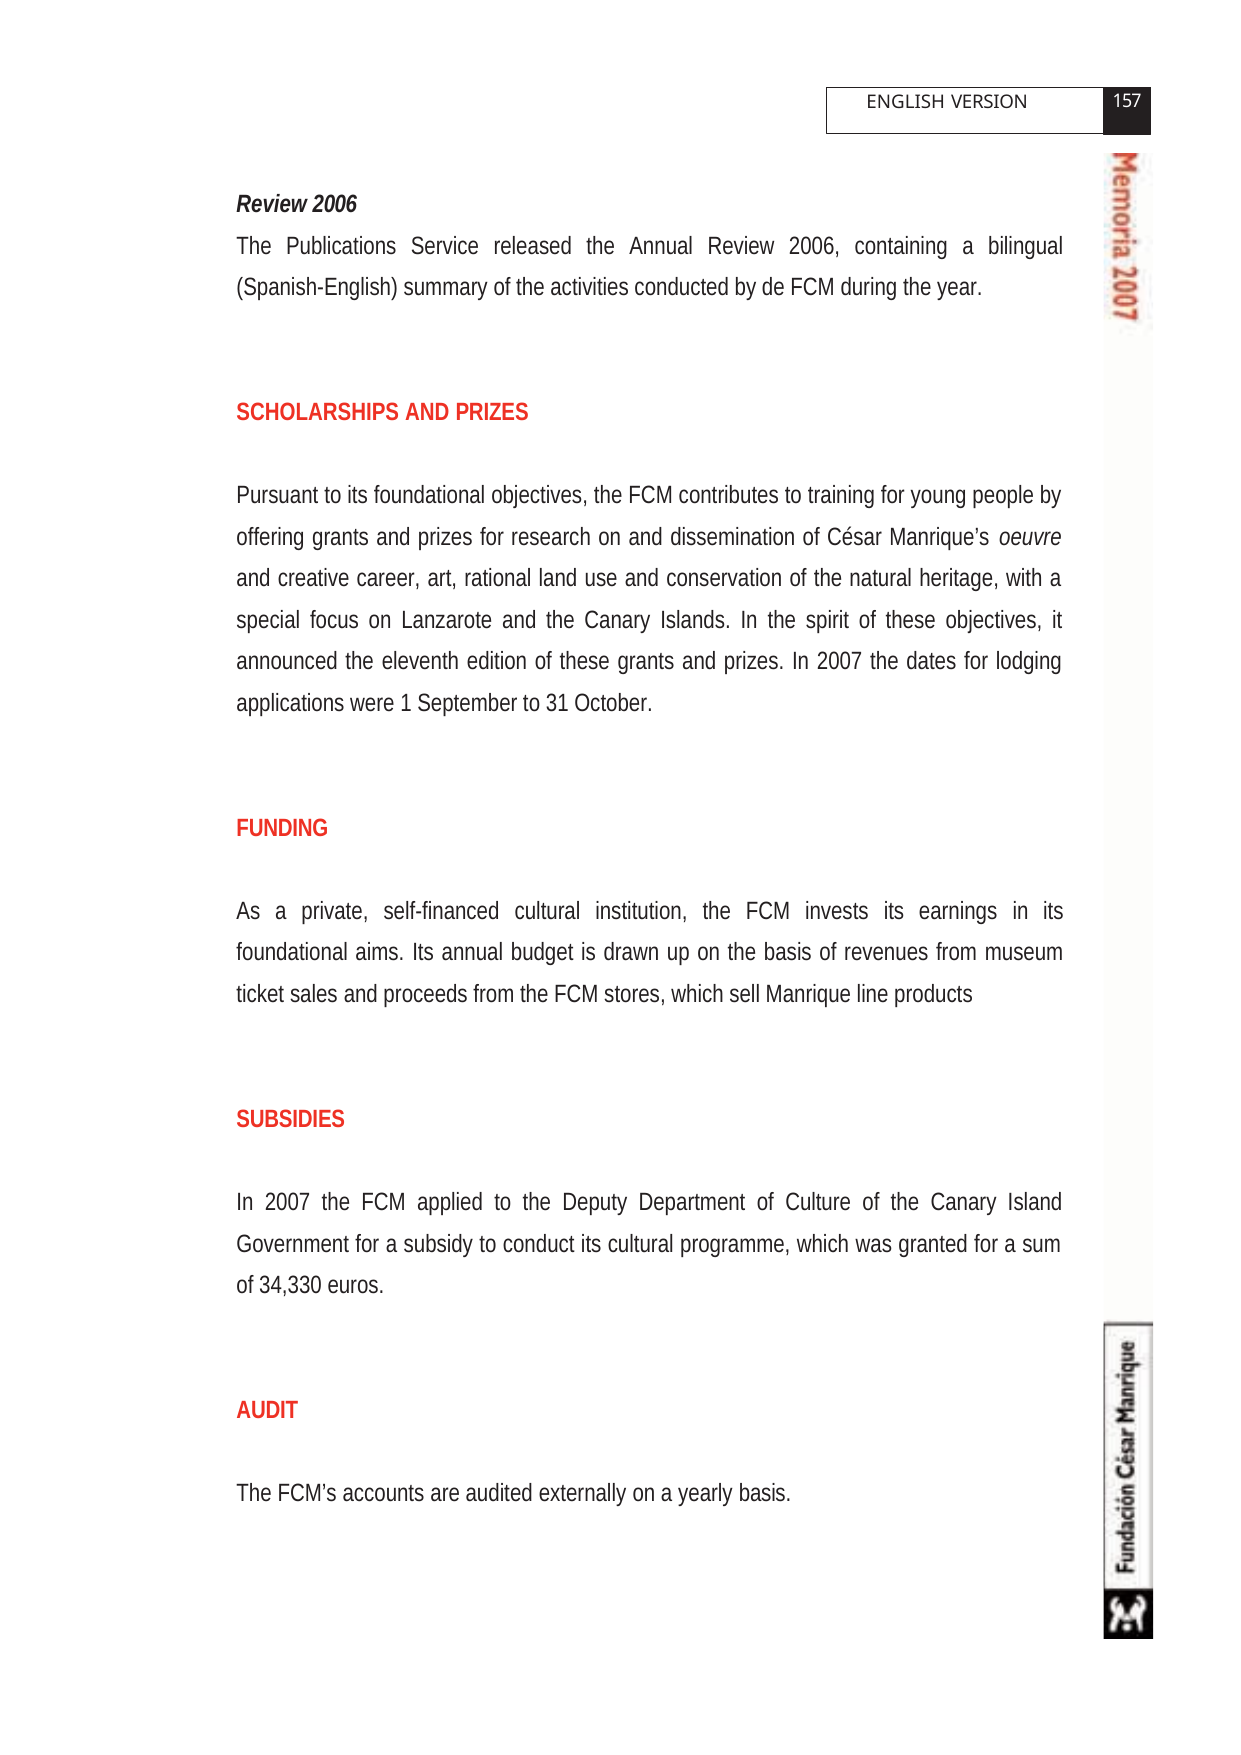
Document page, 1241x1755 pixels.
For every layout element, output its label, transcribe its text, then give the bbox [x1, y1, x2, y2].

subtitle AUDIT [236, 1395, 1103, 1423]
subtitle [1154, 813, 1167, 841]
subtitle FUNDING [236, 813, 1103, 841]
subtitle SCHOLARSHIPS AND PRIZES [236, 397, 1103, 426]
subtitle [1154, 189, 1167, 218]
subtitle Review 2006 [236, 189, 1103, 218]
text As a private, self-financed cultural institution, the FCM invests its earnings in its foundational aims. Its annual budget is drawn up on the basis of revenues from museum ticket sales and proceeds from the FCM stores, which sell Manrique line products [236, 896, 1064, 1007]
text The Publications Service released the Annual Review 2006, containing a bilingual (Spanish-English) summary of the activities conducted by de FCM during the year. [236, 231, 1064, 301]
subtitle [1154, 1395, 1167, 1423]
text In 2007 the FCM applied to the Deputy Department of Culture of the Canary Island Government for a subsidy to conduct its cultural programme, which was granted for a sum of 34,330 euros. [236, 1187, 1064, 1299]
subtitle SUBSIDIES [236, 1104, 1103, 1132]
subtitle [1154, 1104, 1167, 1132]
text The FCM’s accounts are audited externally on a yearly basis. [236, 1478, 1103, 1507]
text Pursuant to its foundational objectives, the FCM contributes to training for young people by offering grants and prizes for research on and dissemination of César Manrique’s oeuvre and creative career, art, rational land use and conservation of the natural heritage, with a special focus on Lanzarote and the Canary Islands. In the spirit of these objectives, it announced the eleventh edition of these grants and prizes. In 2007 the dates for lodging applications were 1 September to 31 October. [236, 480, 1064, 716]
